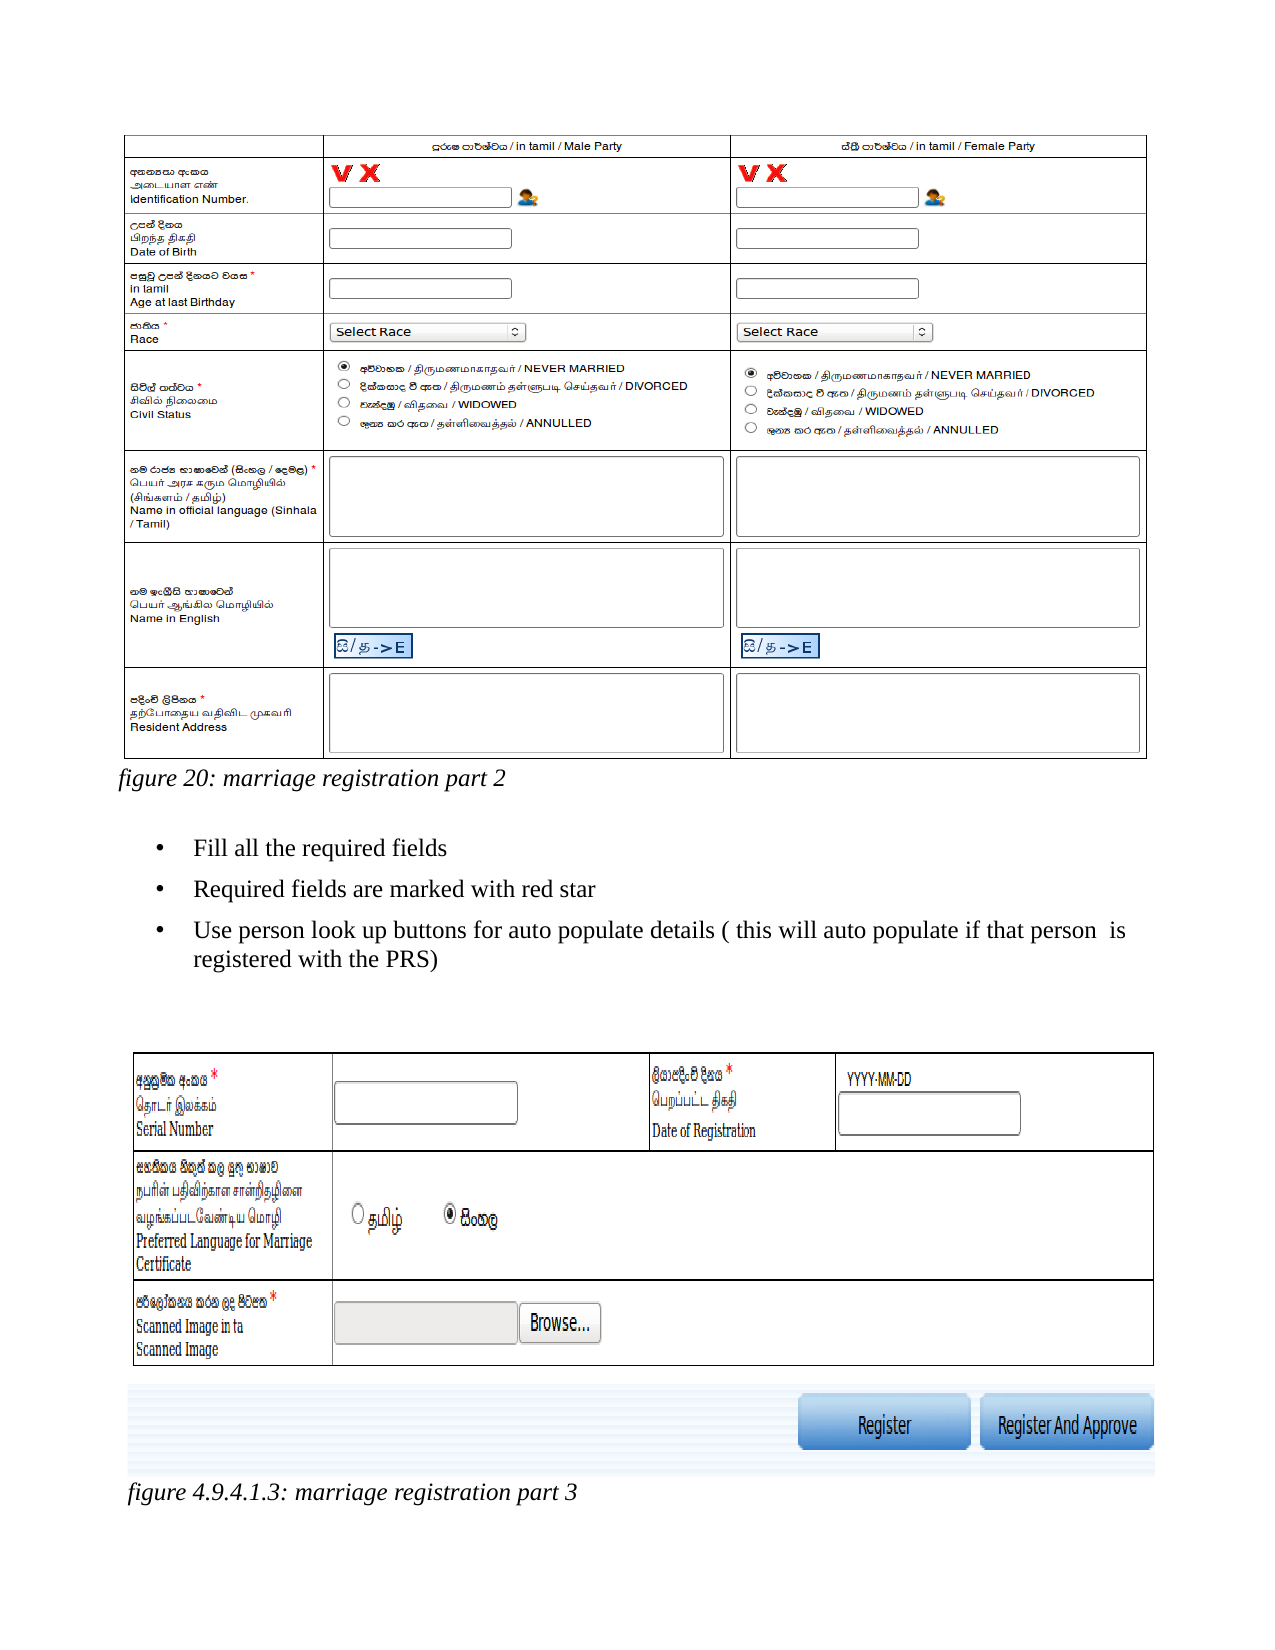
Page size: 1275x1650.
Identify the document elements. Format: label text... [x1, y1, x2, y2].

list Required fields are marked with red star [156, 874, 1157, 903]
picture [127, 1035, 1155, 1477]
text figure 20: marriage registration part 2 [118, 763, 1157, 792]
text figure 4.9.4.1.3: marriage registration part 3 [127, 1477, 1155, 1506]
picture [118, 130, 1158, 763]
list Fill all the required fields [156, 833, 1157, 862]
list Use person look up buttons for auto populate details ( this will auto populate if that person is registered with the PRS) [156, 915, 1157, 973]
